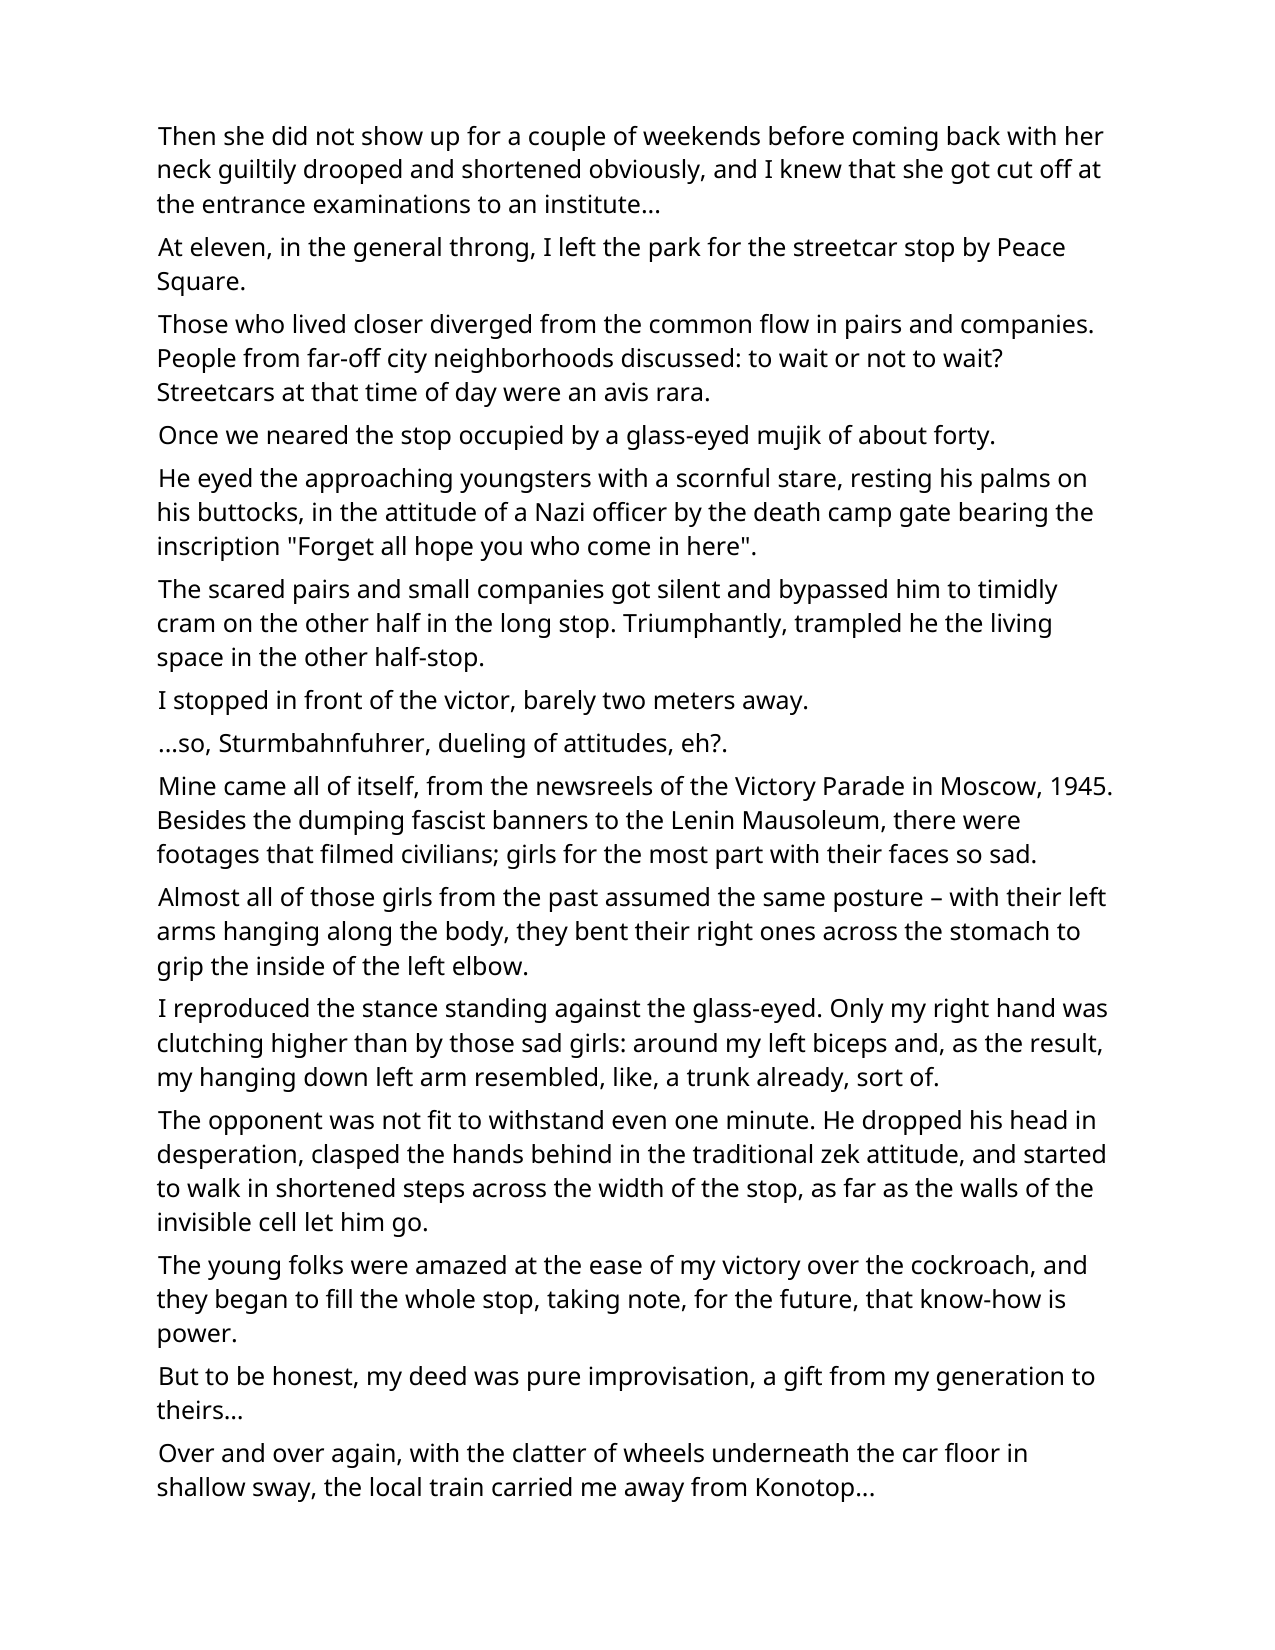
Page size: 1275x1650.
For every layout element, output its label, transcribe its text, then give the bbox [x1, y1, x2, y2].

text Over and over again, with the clatter of wheels underneath the car floor in shallow sway, the local train carried me away from Konotop... [156, 1436, 1118, 1504]
text The young folks were amazed at the ease of my victory over the cockroach, and they began to fill the whole stop, taking note, for the future, that know-how is power. [156, 1247, 1118, 1350]
text The opponent was not fit to withstand even one minute. He dropped his head in desperation, clasped the hands behind in the traditional zek attitude, and started to walk in shortened steps across the width of the stop, as far as the walls of the invisible cell let him go. [156, 1102, 1118, 1238]
text I reproduced the stance standing against the glass-eyed. Only my right hand was clutching higher than by those sad girls: around my left biceps and, as the result, my hanging down left arm resembled, like, a trunk already, sort of. [156, 991, 1118, 1093]
text Mine came all of itself, from the newsreels of the Victory Parade in Moscow, 1945. Besides the dumping fascist banners to the Lenin Mausoleum, there were footages that filmed civilians; girls for the most part with their faces so sad. [156, 769, 1118, 871]
text At eleven, in the general throng, I left the park for the streetcar stop by Peace Square. [156, 229, 1118, 297]
text Then she did not show up for a couple of weekends before coming back with her neck guiltily drooped and shortened obviously, and I knew that she got cut off at the entrance examinations to an institute... [156, 118, 1118, 220]
text Almost all of those girls from the past assumed the same posture – with their left arms hanging along the body, they bent their right ones across the stomach to grip the inside of the left elbow. [156, 880, 1118, 982]
text But to be honest, my deed was pure improvisation, a gift from my generation to theirs… [156, 1359, 1118, 1427]
text ...so, Sturmbahnfuhrer, dueling of attitudes, eh?. [156, 726, 1118, 760]
text I stopped in front of the victor, barely two meters away. [156, 683, 1118, 717]
text Once we neared the stop occupied by a glass-eyed mujik of about forty. [156, 417, 1118, 452]
text Those who lived closer diverged from the common flow in pairs and companies. People from far-off city neighborhoods discussed: to wait or not to wait? Streetcars at that time of day were an avis rara. [156, 306, 1118, 408]
text The scared pairs and small companies got silent and bypassed him to timidly cram on the other half in the long stop. Triumphantly, trampled he the living space in the other half-stop. [156, 572, 1118, 674]
text He eyed the approaching youngsters with a scornful stare, resting his palms on his buttocks, in the attitude of a Nazi officer by the death camp gate bearing the inscription "Forget all hope you who come in here". [156, 461, 1118, 563]
